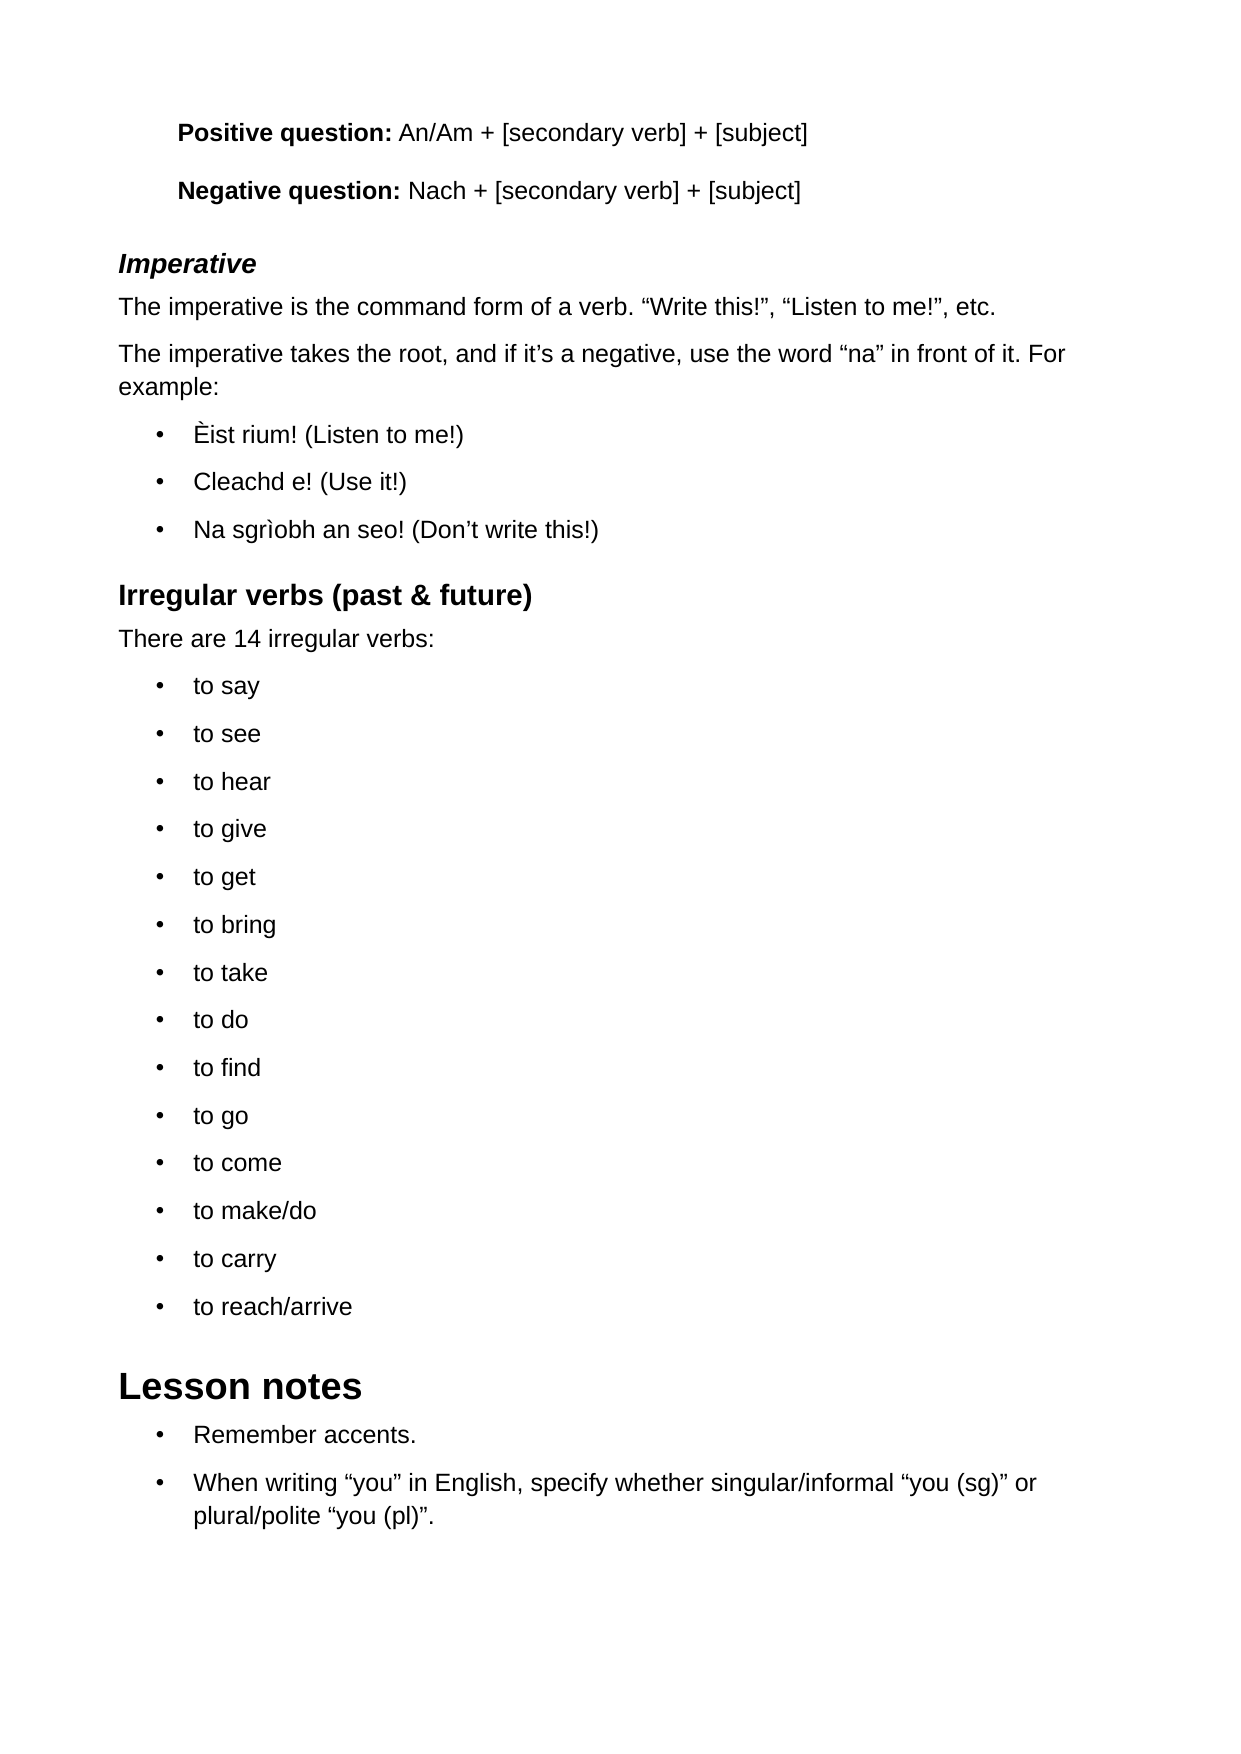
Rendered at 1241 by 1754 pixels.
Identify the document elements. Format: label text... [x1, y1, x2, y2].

text Negative question: Nach + [secondary verb] + [subject] [177, 176, 1063, 205]
text Positive question: An/Am + [secondary verb] + [subject] [177, 118, 1063, 147]
list to get [156, 862, 1122, 891]
list to give [156, 814, 1122, 843]
list to do [156, 1005, 1122, 1034]
subtitle Lesson notes [118, 1364, 1122, 1408]
list Èist rium! (Listen to me!) [156, 420, 1122, 448]
list When writing “you” in English, specify whether singular/informal “you (sg)” or plural/polite “you (pl)”. [156, 1468, 1122, 1530]
list Remember accents. [156, 1420, 1122, 1449]
subtitle Irregular verbs (past & future) [118, 577, 1122, 611]
text The imperative is the command form of a verb. “Write this!”, “Listen to me!”, etc. [118, 291, 1122, 320]
list to take [156, 957, 1122, 986]
list to find [156, 1053, 1122, 1082]
list Cleachd e! (Use it!) [156, 467, 1122, 496]
list to bring [156, 910, 1122, 939]
subtitle Imperative [118, 247, 1122, 279]
list Na sgrìobh an seo! (Don’t write this!) [156, 515, 1122, 544]
list to see [156, 719, 1122, 748]
list to say [156, 671, 1122, 700]
text There are 14 irregular verbs: [118, 624, 1122, 652]
list to make/do [156, 1196, 1122, 1225]
text The imperative takes the root, and if it’s a negative, use the word “na” in front of it. For example: [118, 339, 1122, 401]
list to go [156, 1101, 1122, 1129]
list to come [156, 1148, 1122, 1177]
list to carry [156, 1244, 1122, 1273]
list to hear [156, 767, 1122, 796]
list to reach/arrive [156, 1291, 1122, 1320]
